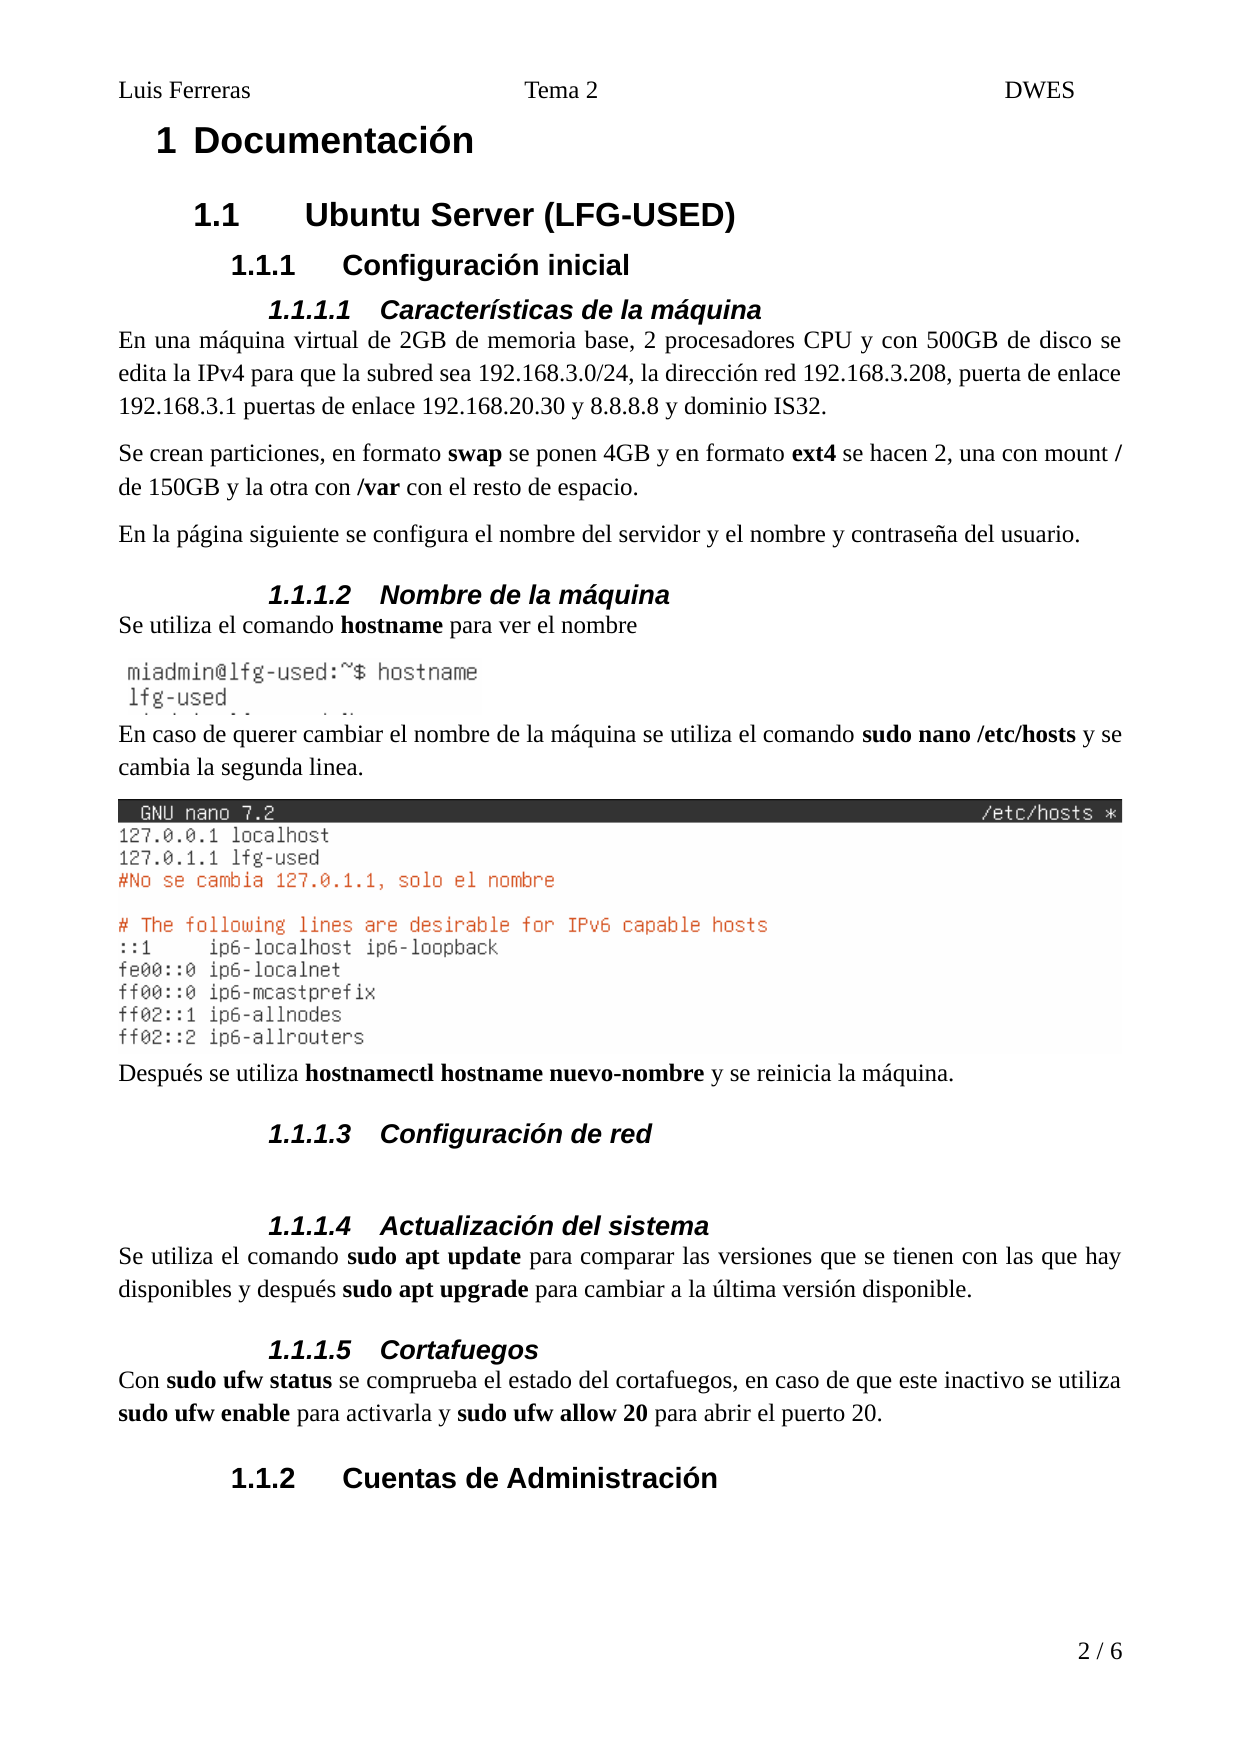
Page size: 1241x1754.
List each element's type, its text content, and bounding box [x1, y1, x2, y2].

subtitle Documentación [156, 118, 1122, 161]
subtitle Nombre de la máquina [268, 579, 1122, 611]
subtitle Configuración de red [268, 1118, 1122, 1150]
text Se utiliza el comando sudo apt update para comparar las versiones que se tienen con las que hay disponibles y después sudo apt upgrade para cambiar a la última versión disponible. [118, 1241, 1122, 1303]
subtitle Ubuntu Server (LFG-USED) [193, 194, 1122, 233]
text Después se utiliza hostnamectl hostname nuevo-nombre y se reinicia la máquina. [118, 1054, 1122, 1087]
picture [127, 658, 483, 715]
subtitle Cortafuegos [268, 1334, 1122, 1365]
subtitle Cuentas de Administración [231, 1461, 1122, 1494]
text En una máquina virtual de 2GB de memoria base, 2 procesadores CPU y con 500GB de disco se edita la IPv4 para que la subred sea 192.168.3.0/24, la dirección red 192.168.3.208, puerta de enlace 192.168.3.1 puertas de enlace 192.168.20.30 y 8.8.8.8 y dominio IS32. [118, 325, 1122, 420]
text Se utiliza el comando hostname para ver el nombre [118, 611, 1122, 639]
text En caso de querer cambiar el nombre de la máquina se utiliza el comando sudo nano /etc/hosts y se cambia la segunda linea. [118, 658, 1122, 780]
subtitle Actualización del sistema [268, 1210, 1122, 1241]
text En la página siguiente se configura el nombre del servidor y el nombre y contraseña del usuario. [118, 519, 1122, 548]
picture [118, 799, 1123, 1054]
text Se crean particiones, en formato swap se ponen 4GB y en formato ext4 se hacen 2, una con mount / de 150GB y la otra con /var con el resto de espacio. [118, 438, 1122, 500]
text Con sudo ufw status se comprueba el estado del cortafuegos, en caso de que este inactivo se utiliza sudo ufw enable para activarla y sudo ufw allow 20 para abrir el puerto 20. [118, 1365, 1122, 1427]
subtitle Configuración inicial [231, 248, 1122, 281]
subtitle Características de la máquina [268, 294, 1122, 325]
